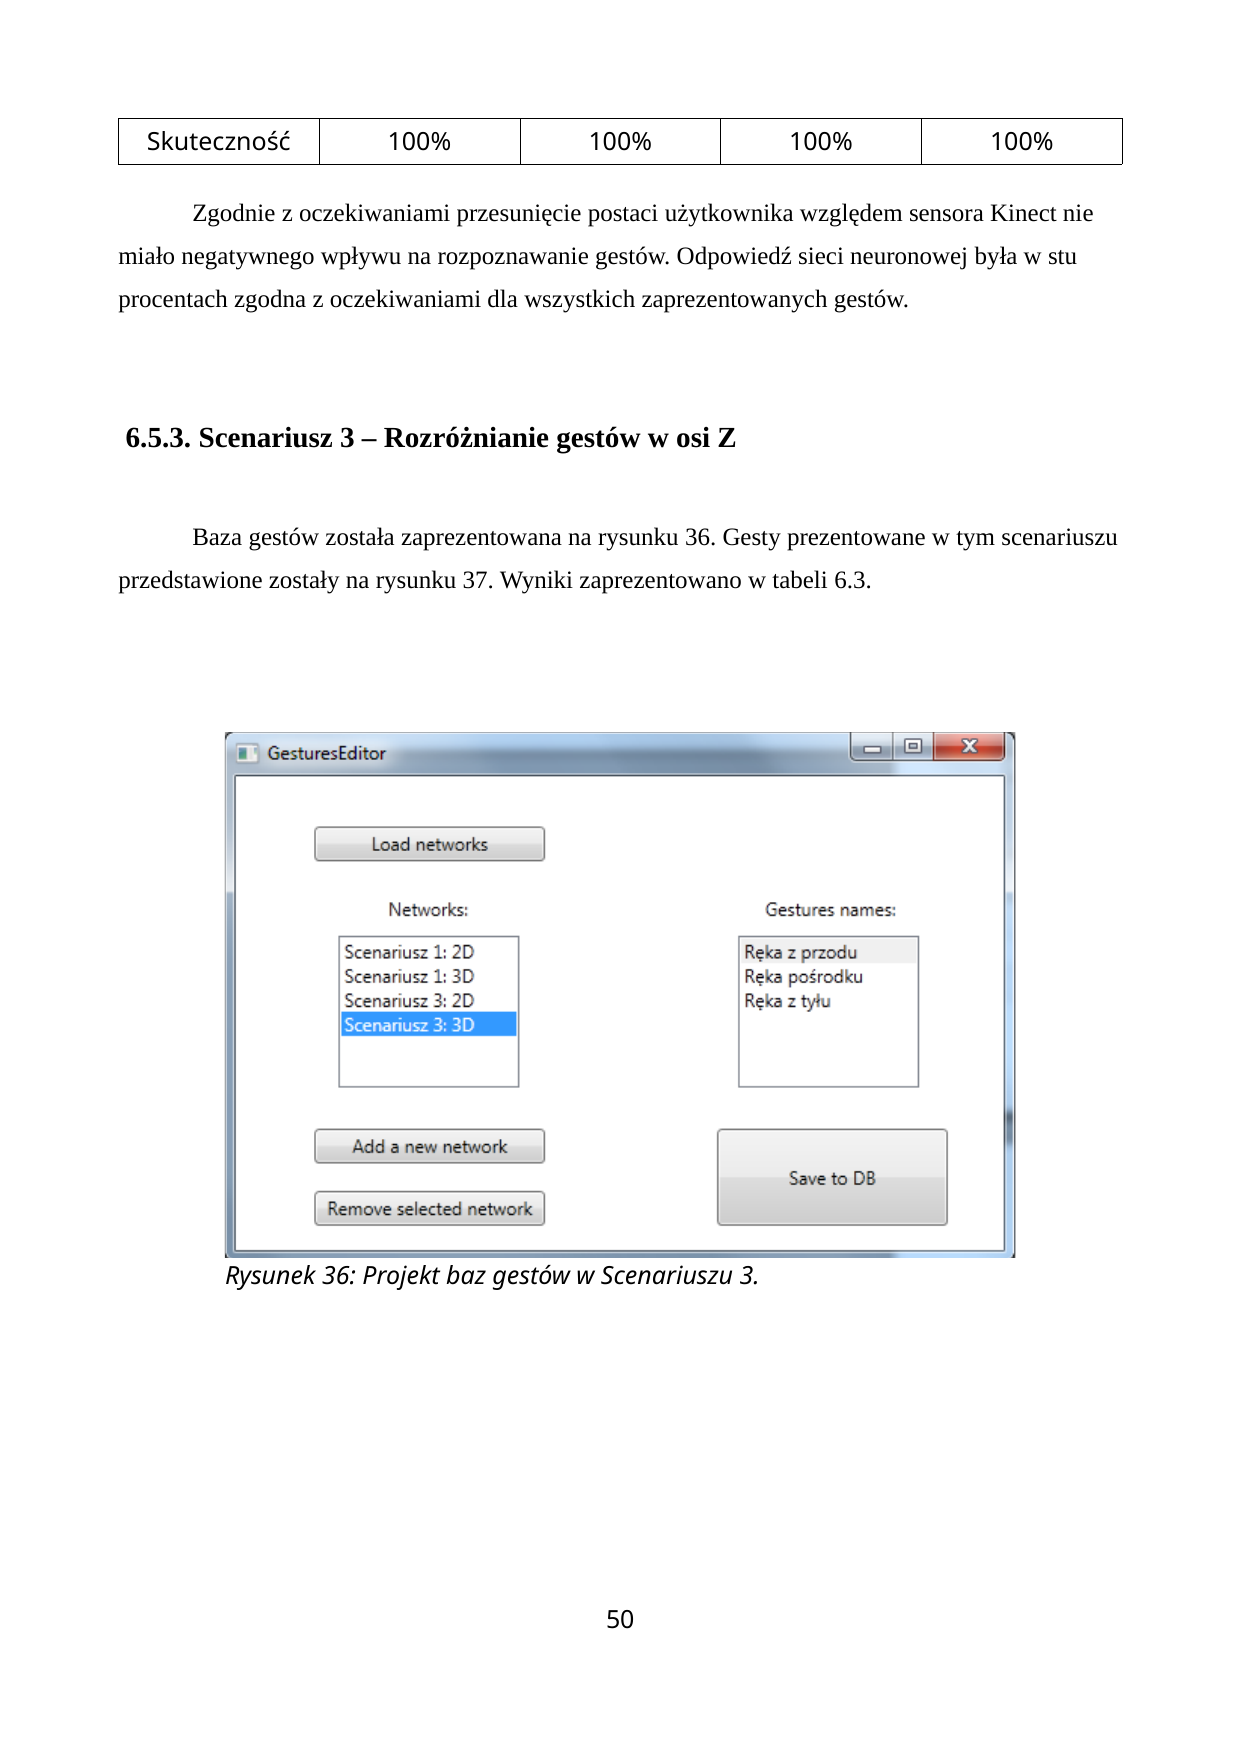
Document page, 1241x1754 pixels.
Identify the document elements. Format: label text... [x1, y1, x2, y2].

table_cell 100% [721, 119, 921, 164]
text Zgodnie z oczekiwaniami przesunięcie postaci użytkownika względem sensora Kinect nie miało negatywnego wpływu na rozpoznawanie gestów. Odpowiedź sieci neuronowej była w stu procentach zgodna z oczekiwaniami dla wszystkich zaprezentowanych gestów. [118, 198, 1122, 313]
text Rysunek 36: Projekt baz gestów w Scenariuszu 3. [225, 1258, 1015, 1292]
table_cell 100% [521, 119, 720, 164]
text Baza gestów została zaprezentowana na rysunku 36. Gesty prezentowane w tym scenariuszu przedstawione zostały na rysunku 37. Wyniki zaprezentowano w tabeli 6.3. [118, 522, 1122, 594]
table_cell 100% [320, 119, 520, 164]
subtitle Scenariusz 3 – Rozróżnianie gestów w osi Z [118, 420, 1122, 454]
table_cell 100% [922, 119, 1122, 164]
table_cell Skuteczność [119, 119, 319, 164]
